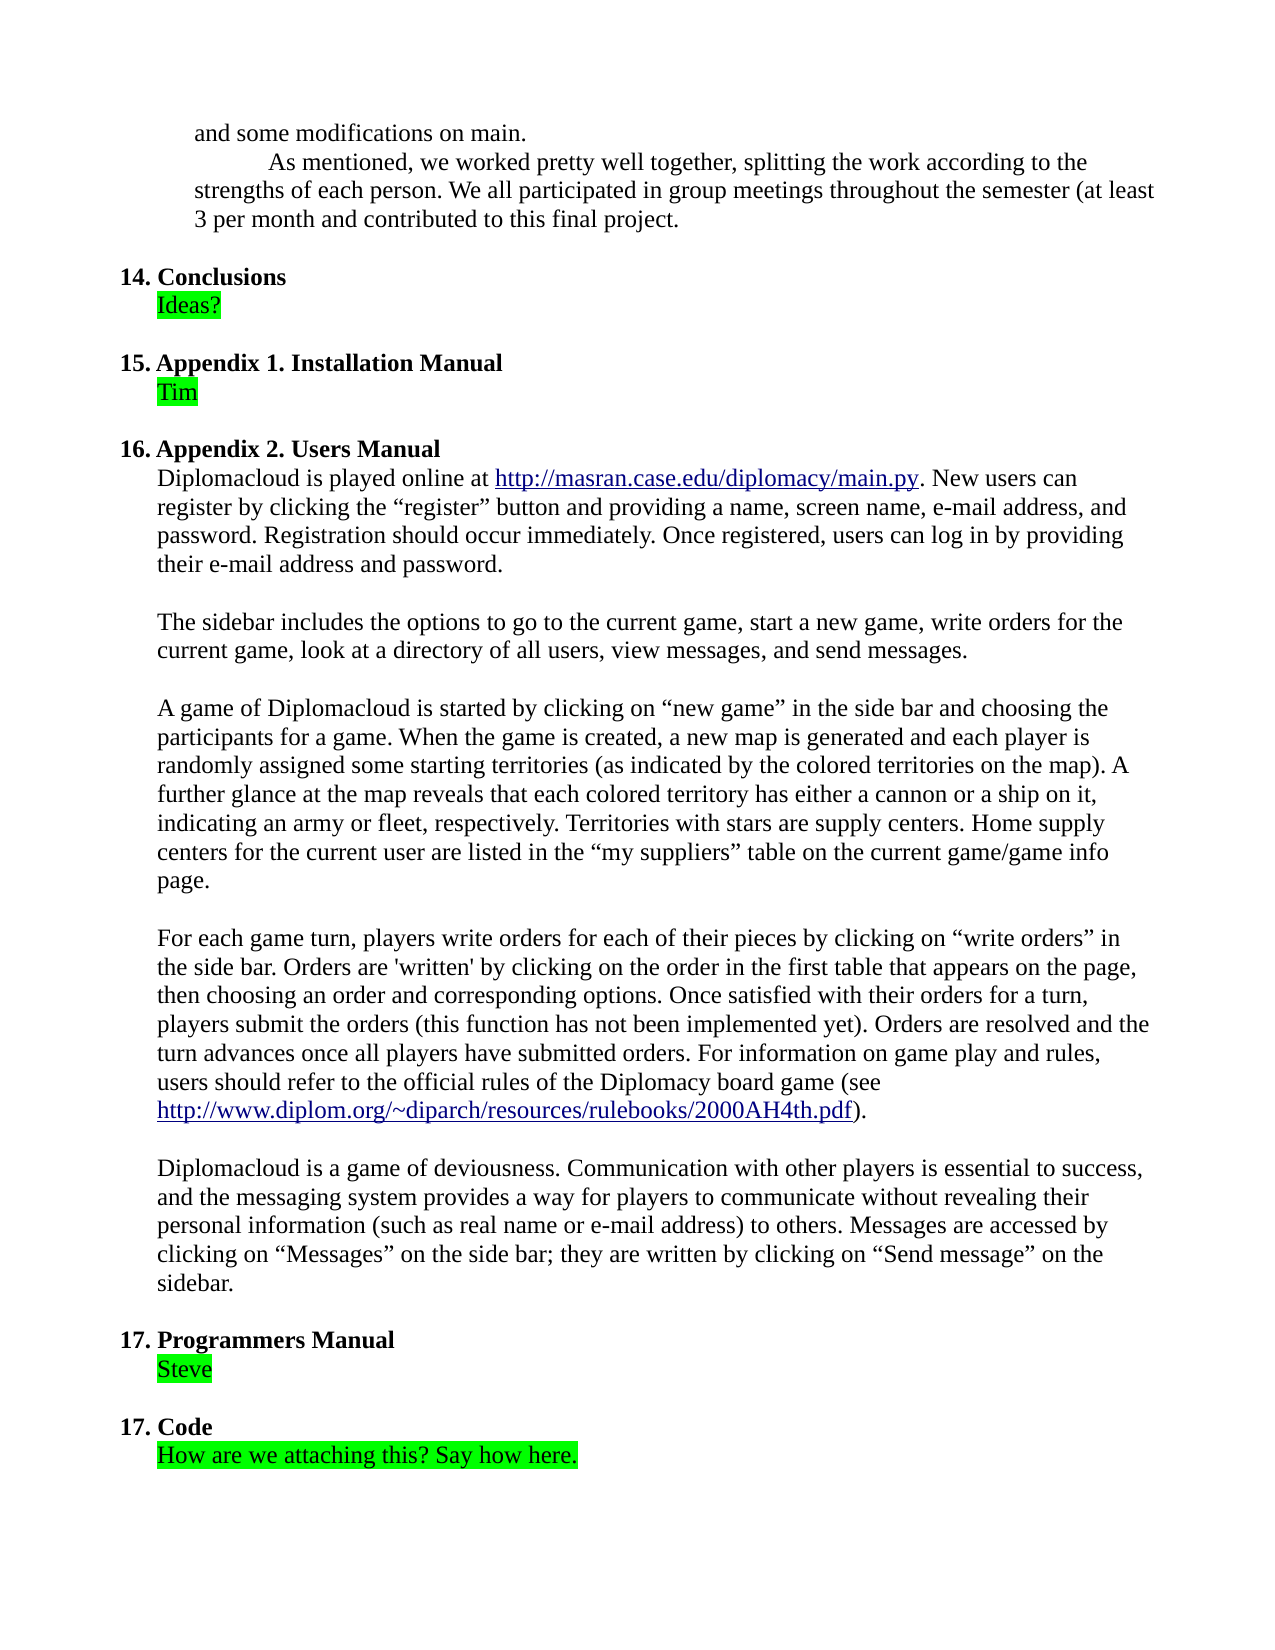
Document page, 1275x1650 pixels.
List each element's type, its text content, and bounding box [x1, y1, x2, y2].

text 17. Programmers Manual [119, 1326, 1157, 1354]
text 17. Code [119, 1412, 1157, 1441]
text Tim [157, 377, 1157, 406]
text and some modifications on main. [194, 118, 1157, 147]
text As mentioned, we worked pretty well together, splitting the work according to the strengths of each person. We all participated in group meetings throughout the semester (at least 3 per month and contributed to this final project. [194, 147, 1157, 233]
text A game of Diplomacloud is started by clicking on “new game” in the side bar and choosing the participants for a game. When the game is created, a new map is generated and each player is randomly assigned some starting territories (as indicated by the colored territories on the map). A further glance at the map reveals that each colored territory has either a cannon or a ship on it, indicating an army or fleet, respectively. Territories with stars are supply centers. Home supply centers for the current user are listed in the “my suppliers” table on the current game/game info page. [157, 693, 1157, 894]
text 16. Appendix 2. Users Manual [119, 434, 1157, 463]
text Diplomacloud is a game of deviousness. Communication with other players is essential to success, and the messaging system provides a way for players to communicate without revealing their personal information (such as real name or e-mail address) to others. Messages are accessed by clicking on “Messages” on the side bar; they are written by clicking on “Send message” on the sidebar. [157, 1153, 1157, 1297]
text 15. Appendix 1. Installation Manual [119, 348, 1157, 377]
text How are we attaching this? Say how here. [157, 1441, 1157, 1469]
text 14. Conclusions [119, 262, 1157, 291]
text For each game turn, players write orders for each of their pieces by clicking on “write orders” in the side bar. Orders are 'written' by clicking on the order in the first table that appears on the page, then choosing an order and corresponding options. Once satisfied with their orders for a turn, players submit the orders (this function has not been implemented yet). Orders are resolved and the turn advances once all players have submitted orders. For information on game play and rules, users should refer to the official rules of the Diplomacy board game (see http://www.diplom.org/~diparch/resources/rulebooks/2000AH4th.pdf). [157, 923, 1157, 1124]
text Ideas? [157, 291, 1157, 319]
text Steve [157, 1354, 1157, 1383]
text Diplomacloud is played online at http://masran.case.edu/diplomacy/main.py. New users can register by clicking the “register” button and providing a name, screen name, e-mail address, and password. Registration should occur immediately. Once registered, users can log in by providing their e-mail address and password. [157, 463, 1157, 578]
text The sidebar includes the options to go to the current game, start a new game, write orders for the current game, look at a directory of all users, view messages, and send messages. [157, 607, 1157, 664]
